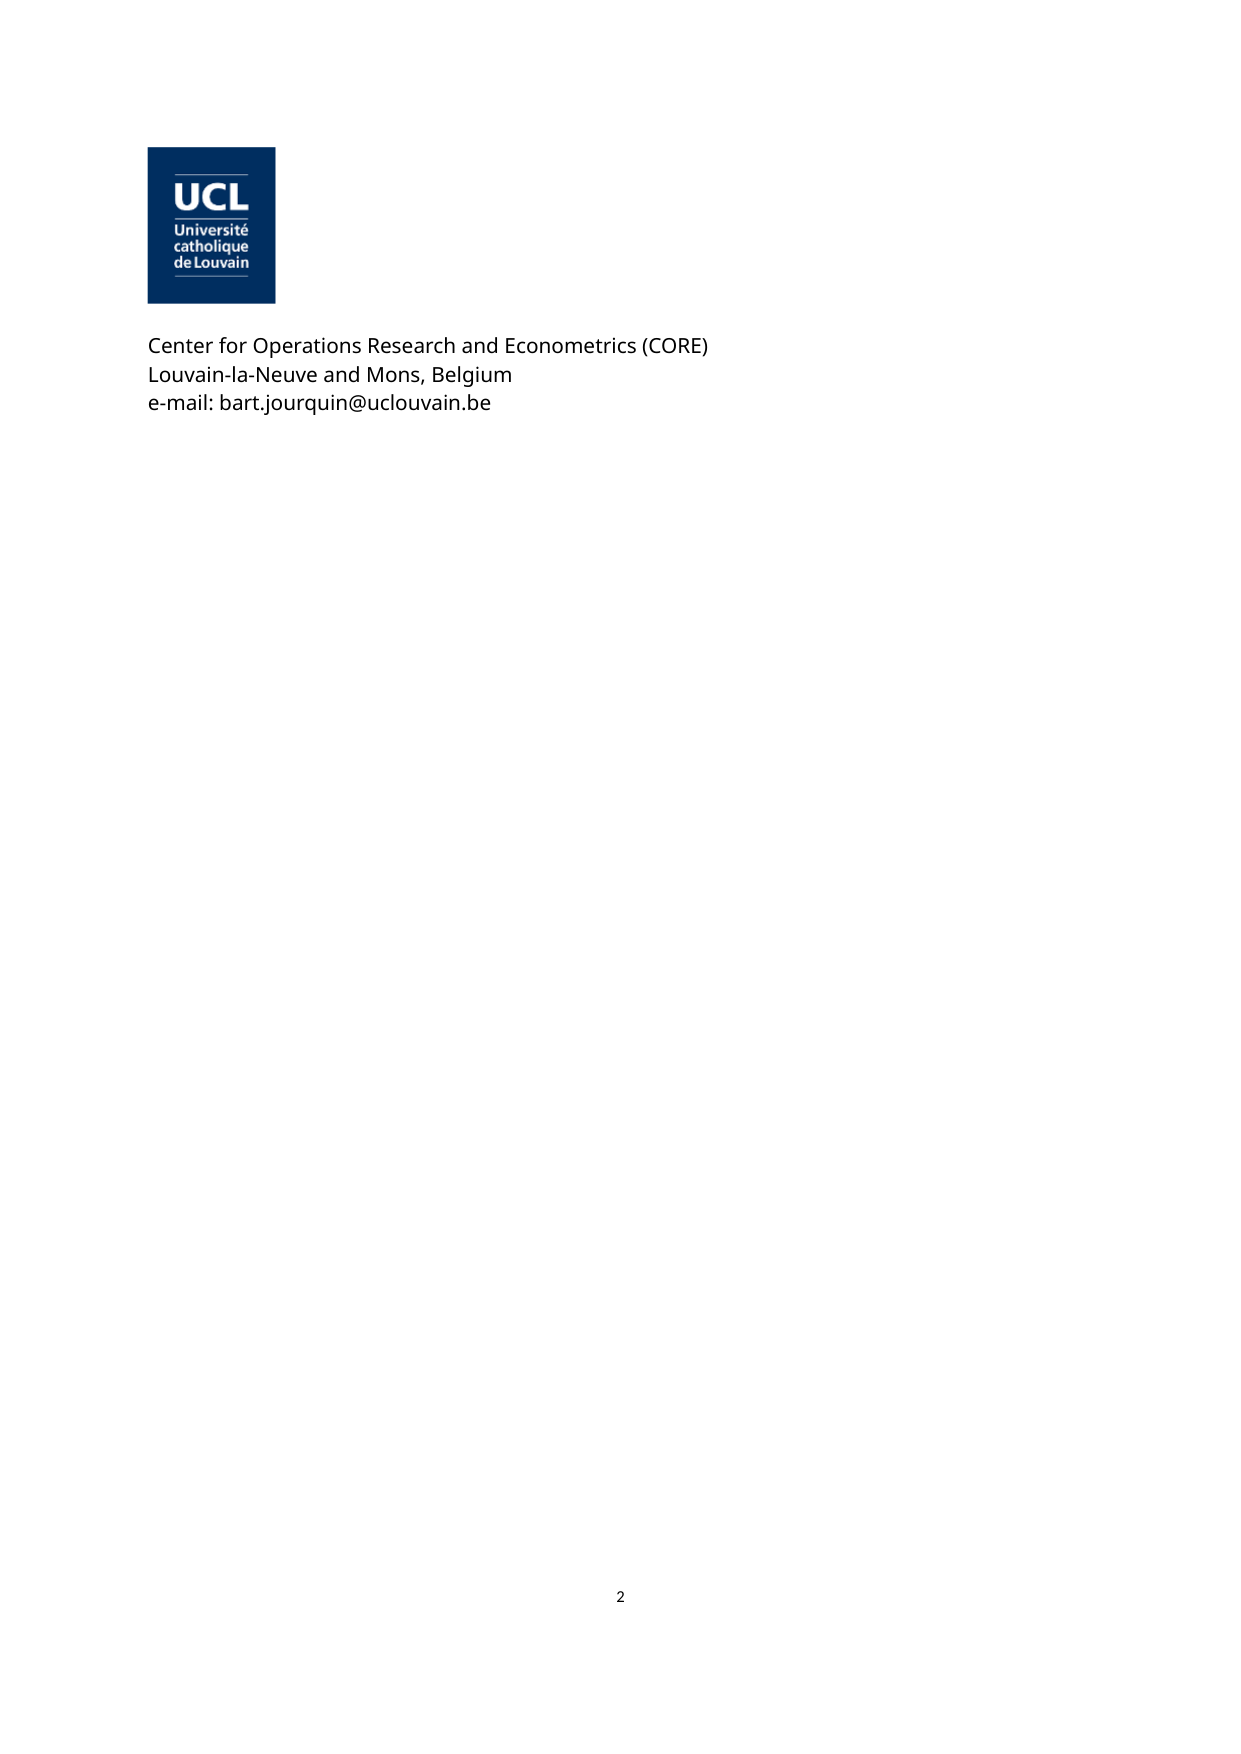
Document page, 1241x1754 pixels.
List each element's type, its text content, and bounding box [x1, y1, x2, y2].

text Louvain-la-Neuve and Mons, Belgium [148, 360, 1093, 388]
picture [147, 147, 276, 304]
text Center for Operations Research and Econometrics (CORE) [148, 332, 1093, 360]
text e-mail: bart.jourquin@uclouvain.be [148, 388, 1093, 417]
